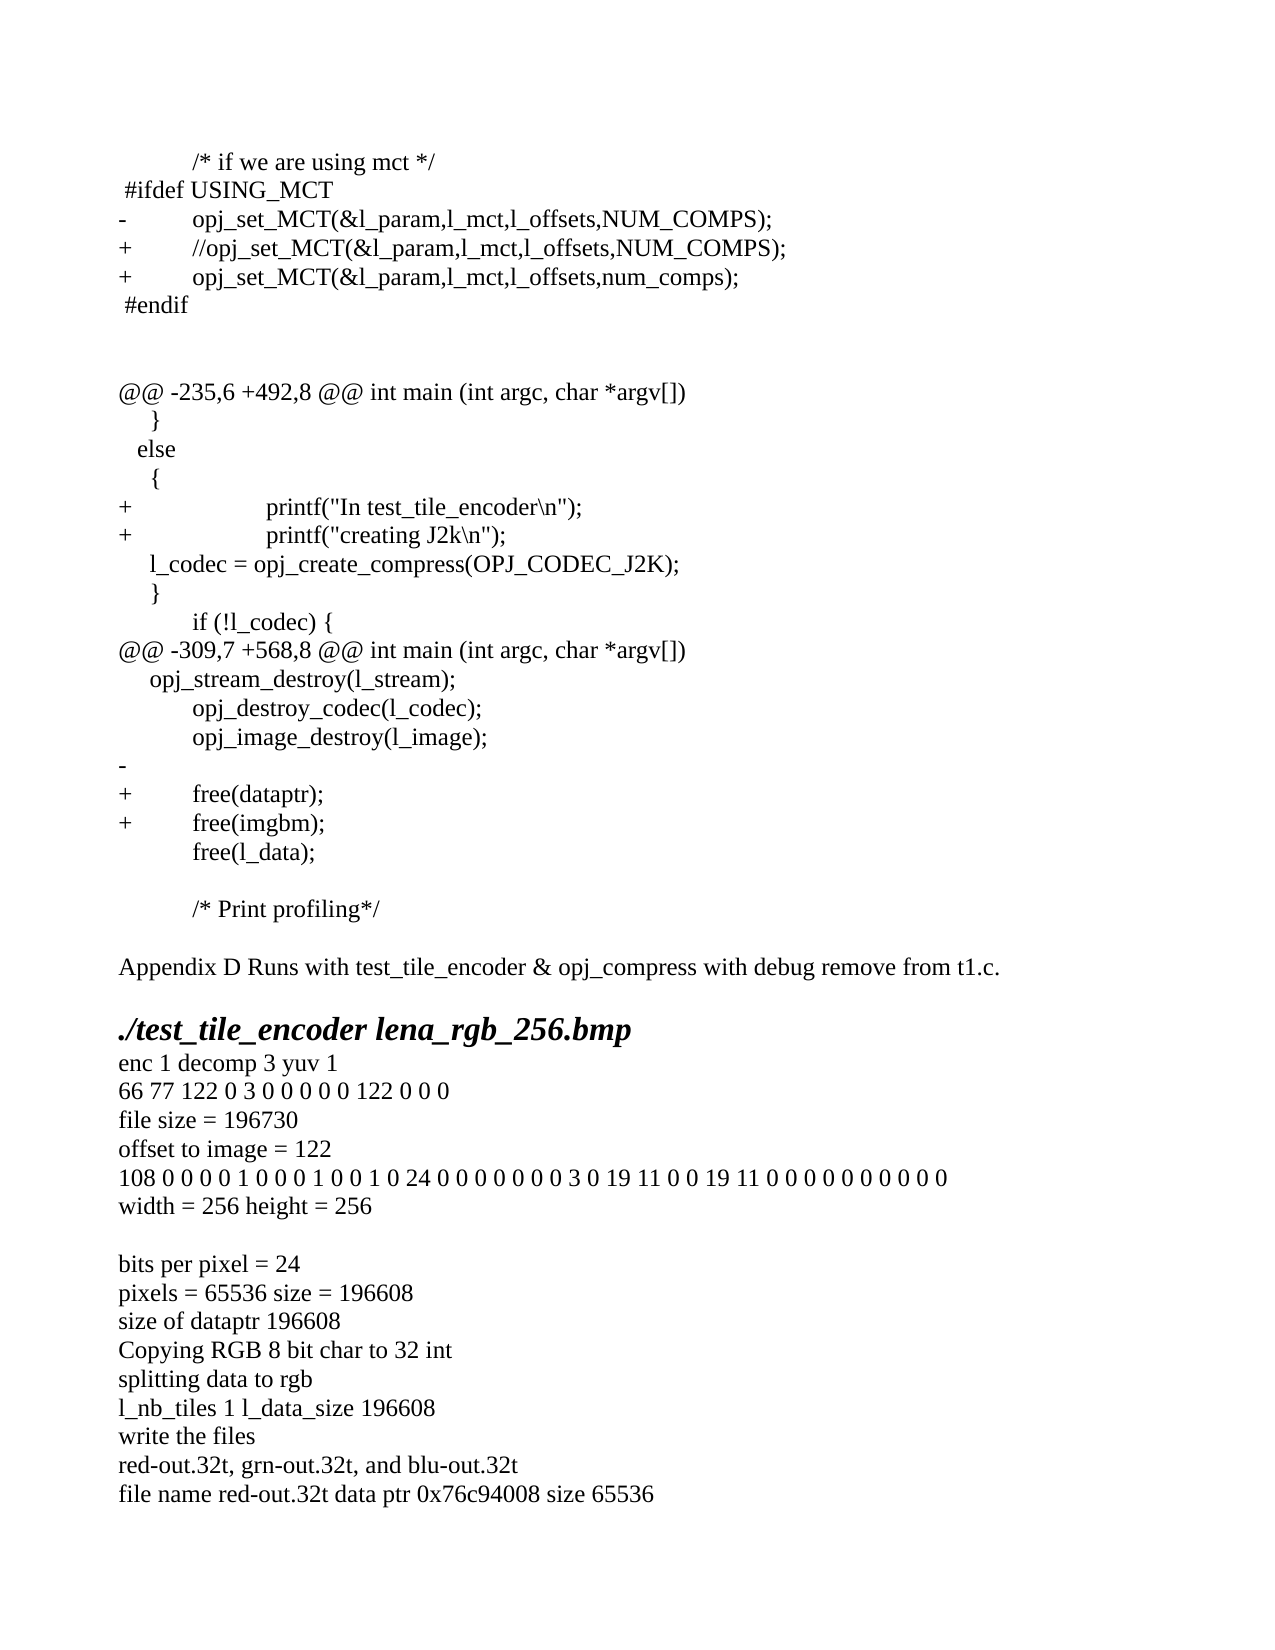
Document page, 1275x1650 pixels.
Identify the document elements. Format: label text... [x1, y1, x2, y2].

text size of dataptr 196608 [118, 1306, 1157, 1335]
text { [118, 463, 1157, 492]
text l_codec = opj_create_compress(OPJ_CODEC_J2K); [118, 549, 1157, 578]
text bits per pixel = 24 [118, 1249, 1157, 1278]
text + //opj_set_MCT(&l_param,l_mct,l_offsets,NUM_COMPS); [118, 233, 1157, 262]
text #endif [118, 291, 1157, 319]
text + printf("creating J2k\n"); [118, 521, 1157, 549]
text } [118, 406, 1157, 434]
text splitting data to rgb [118, 1364, 1157, 1393]
text - opj_set_MCT(&l_param,l_mct,l_offsets,NUM_COMPS); [118, 204, 1157, 233]
text l_nb_tiles 1 l_data_size 196608 [118, 1393, 1157, 1421]
text @@ -235,6 +492,8 @@ int main (int argc, char *argv[]) [118, 377, 1157, 406]
text pixels = 65536 size = 196608 [118, 1278, 1157, 1306]
text @@ -309,7 +568,8 @@ int main (int argc, char *argv[]) [118, 636, 1157, 664]
text /* if we are using mct */ [118, 147, 1157, 176]
text + free(imgbm); [118, 808, 1157, 837]
text + printf("In test_tile_encoder\n"); [118, 492, 1157, 521]
text opj_stream_destroy(l_stream); [118, 664, 1157, 693]
text else [118, 434, 1157, 463]
text 66 77 122 0 3 0 0 0 0 0 122 0 0 0 [118, 1076, 1157, 1105]
text + opj_set_MCT(&l_param,l_mct,l_offsets,num_comps); [118, 262, 1157, 291]
text Copying RGB 8 bit char to 32 int [118, 1335, 1157, 1364]
text offset to image = 122 [118, 1134, 1157, 1163]
text /* Print profiling*/ [118, 894, 1157, 923]
text width = 256 height = 256 [118, 1191, 1157, 1220]
text - [118, 751, 1157, 779]
text file size = 196730 [118, 1105, 1157, 1134]
text write the files [118, 1421, 1157, 1450]
text file name red-out.32t data ptr 0x76c94008 size 65536 [118, 1479, 1157, 1508]
text opj_destroy_codec(l_codec); [118, 693, 1157, 722]
text #ifdef USING_MCT [118, 176, 1157, 204]
text red-out.32t, grn-out.32t, and blu-out.32t [118, 1450, 1157, 1479]
text opj_image_destroy(l_image); [118, 722, 1157, 751]
text } [118, 578, 1157, 607]
text free(l_data); [118, 837, 1157, 866]
text + free(dataptr); [118, 779, 1157, 808]
text if (!l_codec) { [118, 607, 1157, 636]
text 108 0 0 0 0 1 0 0 0 1 0 0 1 0 24 0 0 0 0 0 0 0 3 0 19 11 0 0 19 11 0 0 0 0 0 0 0 0 0 0 [118, 1163, 1157, 1191]
text Appendix D Runs with test_tile_encoder & opj_compress with debug remove from t1.c. [118, 952, 1157, 981]
text ./test_tile_encoder lena_rgb_256.bmp [118, 1009, 1157, 1048]
text enc 1 decomp 3 yuv 1 [118, 1048, 1157, 1076]
